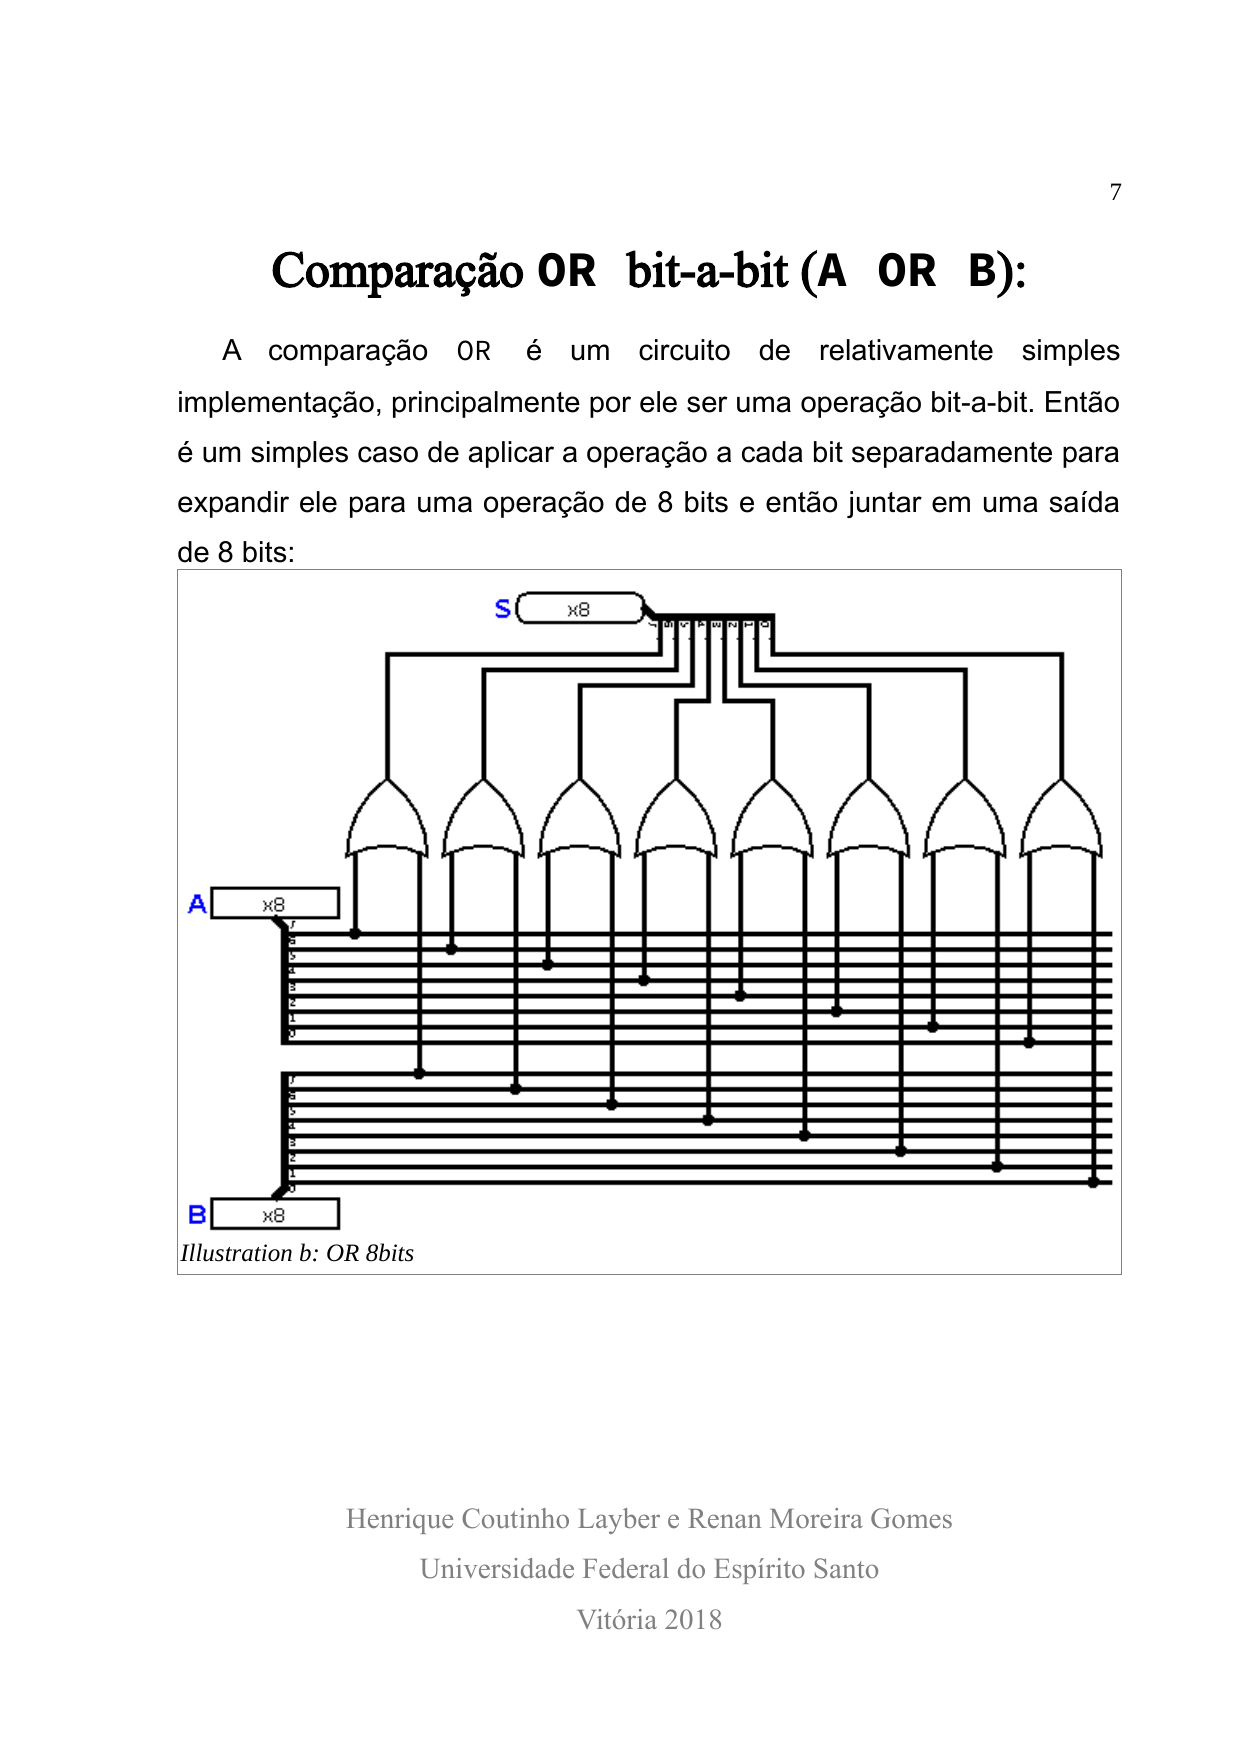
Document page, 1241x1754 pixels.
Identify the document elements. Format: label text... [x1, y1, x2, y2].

picture [180, 584, 1119, 1238]
text Comparação OR bit-a-bit (A OR B): [177, 237, 1122, 300]
text Illustration b: OR 8bits [180, 1238, 1118, 1267]
text [178, 1235, 1121, 1273]
text A comparação OR é um circuito de relativamente simples implementação, principalmente por ele ser uma operação bit-a-bit. Então é um simples caso de aplicar a operação a cada bit separadamente para expandir ele para uma operação de 8 bits e então juntar em uma saída de 8 bits: [177, 331, 1122, 569]
